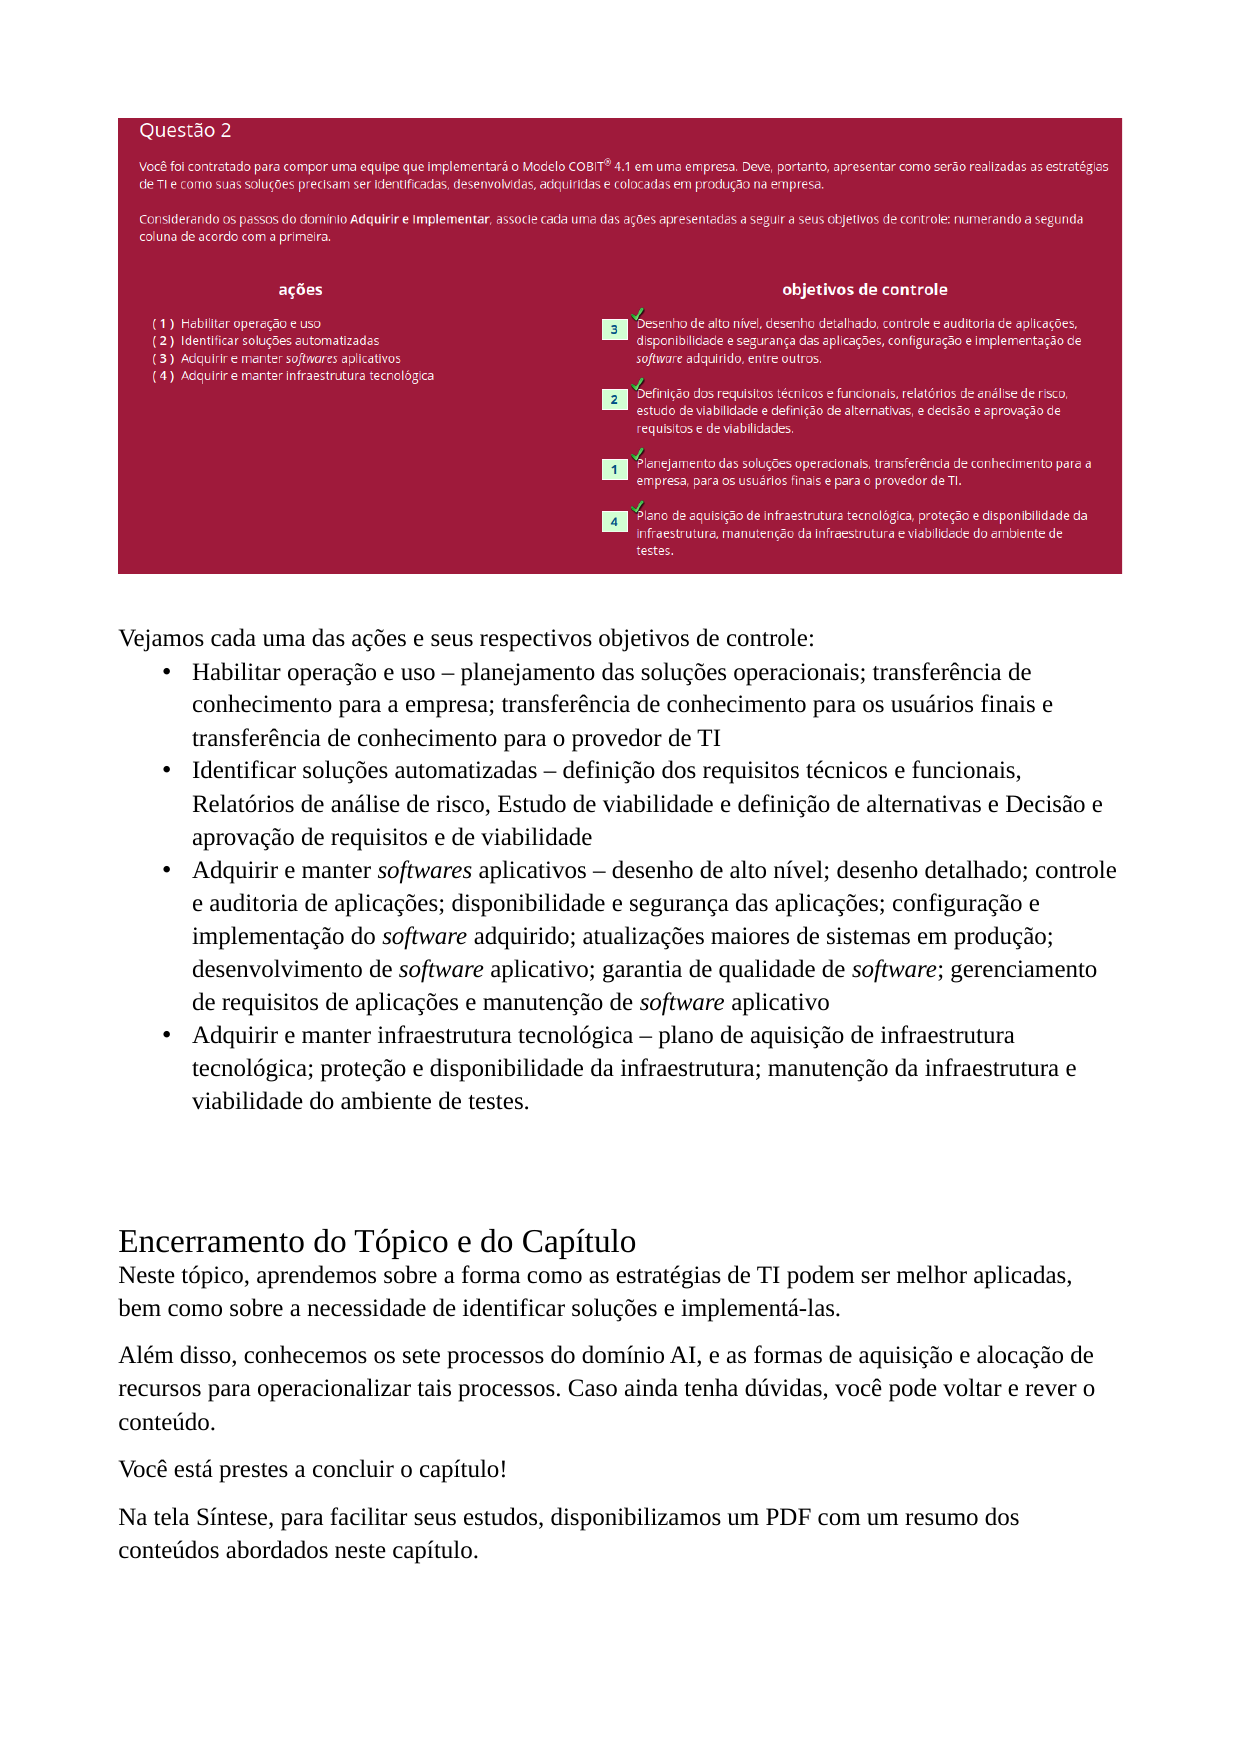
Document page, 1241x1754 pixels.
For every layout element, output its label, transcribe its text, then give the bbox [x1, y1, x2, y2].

text Além disso, conhecemos os sete processos do domínio AI, e as formas de aquisição e alocação de recursos para operacionalizar tais processos. Caso ainda tenha dúvidas, você pode voltar e rever o conteúdo. [118, 1341, 1122, 1435]
subtitle Encerramento do Tópico e do Capítulo [118, 1222, 1122, 1260]
text Vejamos cada uma das ações e seus respectivos objetivos de controle: [118, 623, 1122, 652]
text Neste tópico, aprendemos sobre a forma como as estratégias de TI podem ser melhor aplicadas, bem como sobre a necessidade de identificar soluções e implementá-las. [118, 1260, 1122, 1322]
list Adquirir e manter softwares aplicativos – desenho de alto nível; desenho detalhado; controle e auditoria de aplicações; disponibilidade e segurança das aplicações; configuração e implementação do software adquirido; atualizações maiores de sistemas em produção; desenvolvimento de software aplicativo; garantia de qualidade de software; gerenciamento de requisitos de aplicações e manutenção de software aplicativo [162, 855, 1122, 1016]
picture [118, 118, 1123, 574]
text Você está prestes a concluir o capítulo! [118, 1454, 1122, 1483]
list Habilitar operação e uso – planejamento das soluções operacionais; transferência de conhecimento para a empresa; transferência de conhecimento para os usuários finais e transferência de conhecimento para o provedor de TI [162, 657, 1122, 751]
list Adquirir e manter infraestrutura tecnológica – plano de aquisição de infraestrutura tecnológica; proteção e disponibilidade da infraestrutura; manutenção da infraestrutura e viabilidade do ambiente de testes. [162, 1020, 1122, 1114]
list Identificar soluções automatizadas – definição dos requisitos técnicos e funcionais, Relatórios de análise de risco, Estudo de viabilidade e definição de alternativas e Decisão e aprovação de requisitos e de viabilidade [162, 756, 1122, 850]
text Na tela Síntese, para facilitar seus estudos, disponibilizamos um PDF com um resumo dos conteúdos abordados neste capítulo. [118, 1502, 1122, 1563]
